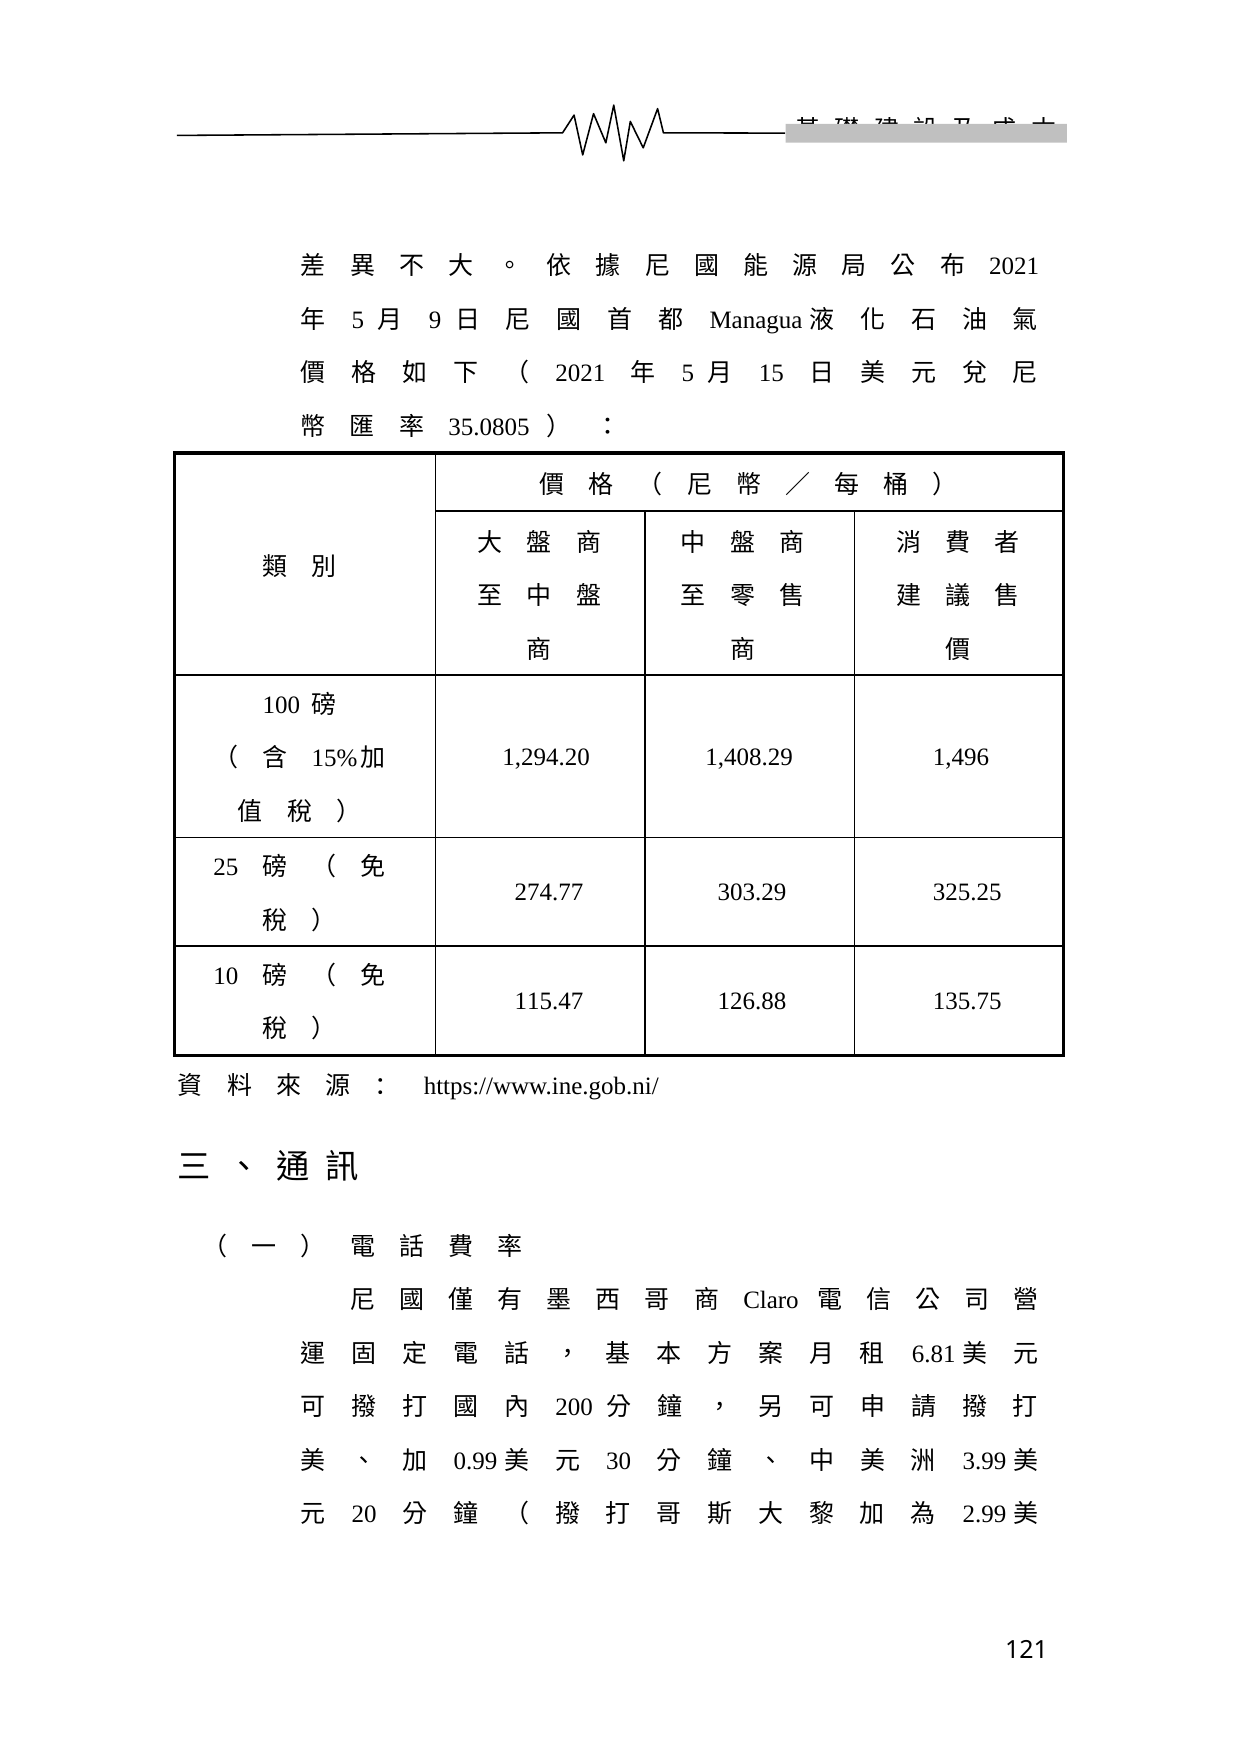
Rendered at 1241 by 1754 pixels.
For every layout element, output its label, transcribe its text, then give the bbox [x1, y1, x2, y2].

table_cell 中盤商至零售商 [646, 512, 854, 674]
table_header 價格（尼幣／每桶） [436, 455, 1062, 510]
table_cell 126.88 [646, 947, 854, 1054]
table_cell 1,496 [855, 676, 1062, 836]
table_cell 大盤商至中盤商 [436, 512, 644, 674]
table_cell 325.25 [855, 838, 1062, 945]
table_cell 135.75 [855, 947, 1062, 1054]
table_cell 303.29 [646, 838, 854, 945]
table_cell 1,294.20 [436, 676, 644, 836]
table_cell 1,408.29 [646, 676, 854, 836]
table_cell 25磅（免稅） [176, 838, 435, 945]
text 尼國僅有墨西哥商Claro電信公司營運固定電話，基本方案月租6.81美元可撥打國內200分鐘，另可申請撥打美、加0.99美元30分鐘、中美洲3.99美元20分鐘（撥打哥斯大黎加為2.99美 [276, 1271, 1063, 1539]
table_cell 10磅（免稅） [176, 947, 435, 1054]
table_cell 100磅 （含15%加值稅） [176, 676, 435, 836]
table_header 類別 [176, 455, 435, 674]
text 三、通訊 [178, 1137, 1063, 1191]
text 資料來源：https://www.ine.gob.ni/ [178, 1057, 1063, 1110]
text 差異不大。依據尼國能源局公布2021年5月9日尼國首都Managua液化石油氣價格如下（2021年5月15日美元兌尼幣匯率35.0805）： [276, 237, 1063, 451]
table_cell 274.77 [436, 838, 644, 945]
table_cell 115.47 [436, 947, 644, 1054]
table_cell 消費者建議售價 [855, 512, 1062, 674]
text （一）電話費率 [202, 1217, 1063, 1271]
